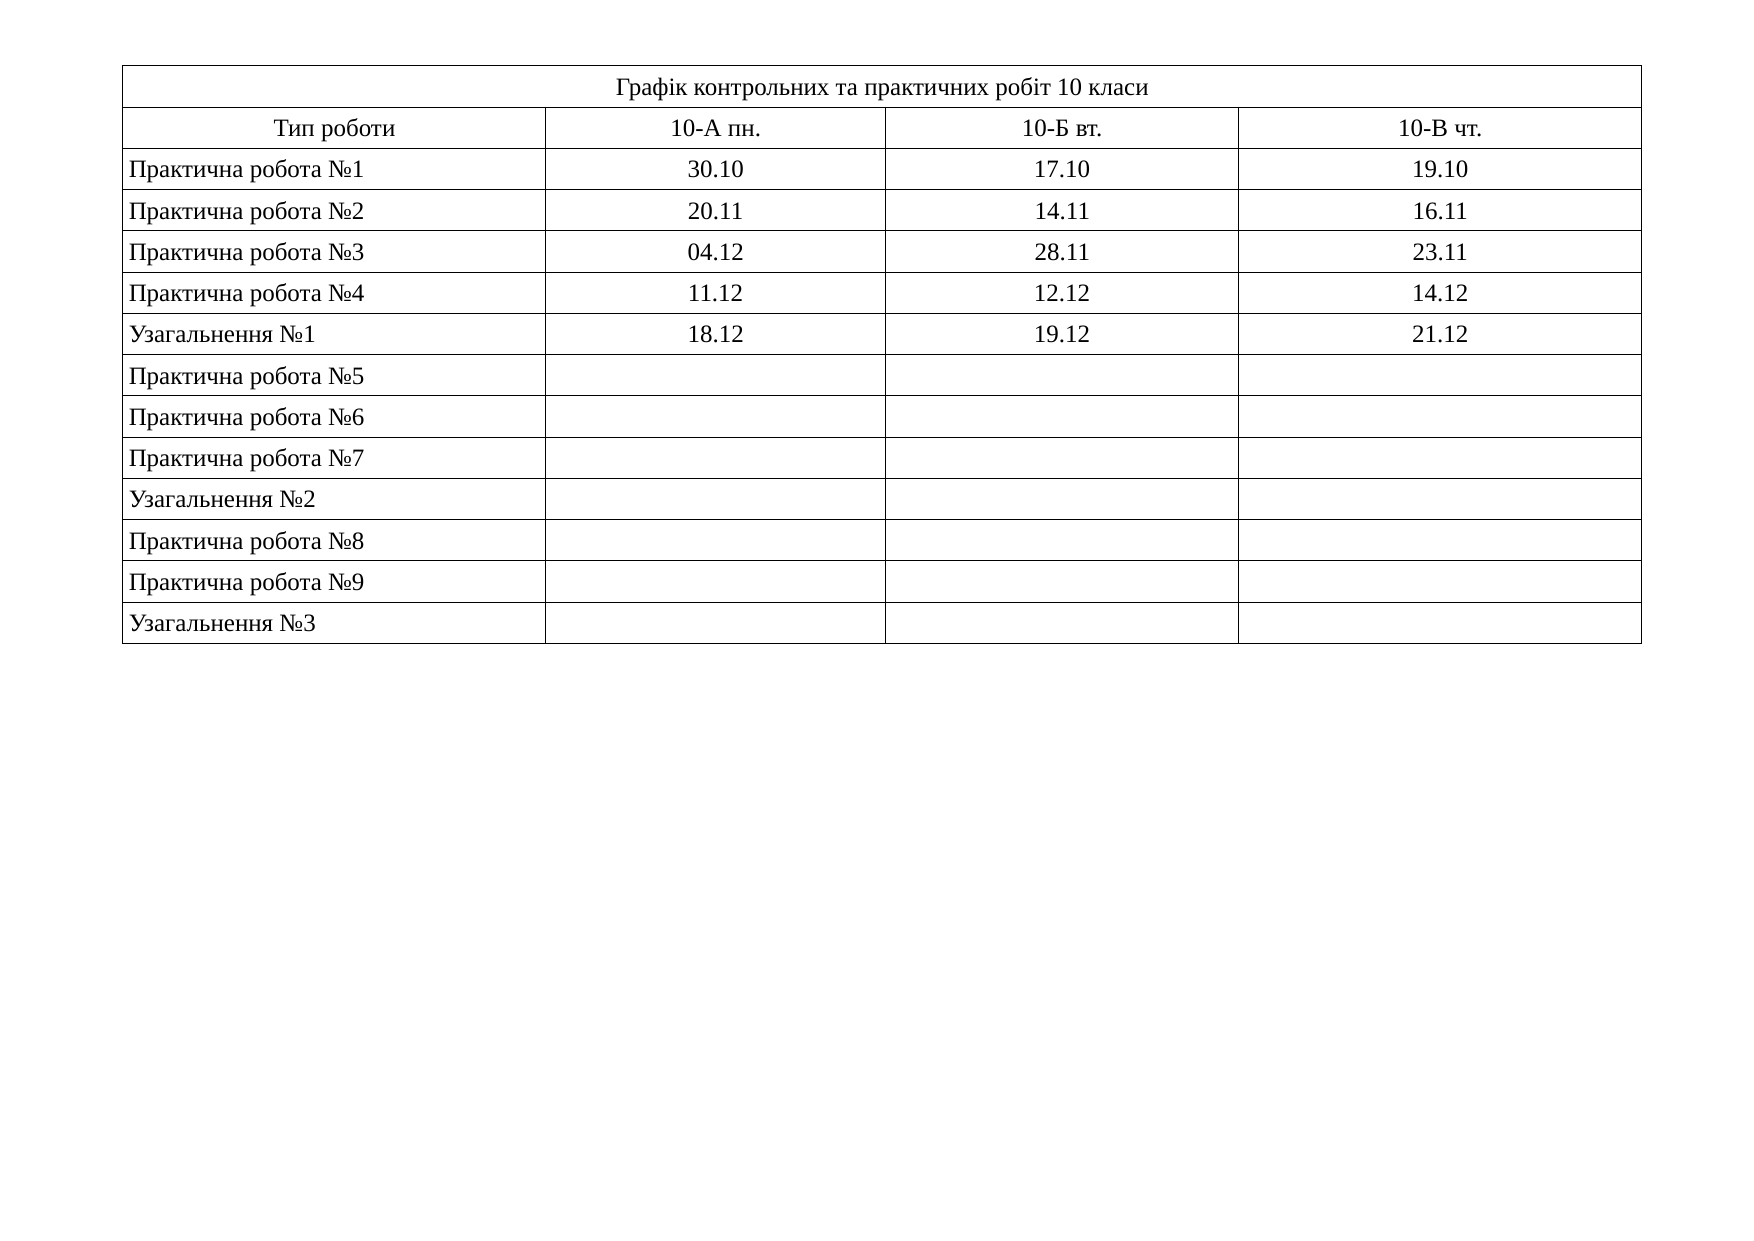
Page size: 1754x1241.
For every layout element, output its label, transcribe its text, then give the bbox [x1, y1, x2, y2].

table_cell Практична робота №7 [123, 438, 545, 478]
table_cell [546, 603, 885, 643]
table_cell Узагальнення №2 [123, 479, 545, 519]
table_cell Узагальнення №3 [123, 603, 545, 643]
table_cell [546, 438, 885, 478]
table_cell [1239, 438, 1641, 478]
table_cell [546, 520, 885, 560]
table_cell Практична робота №8 [123, 520, 545, 560]
table_cell [886, 520, 1238, 560]
table_cell 16.11 [1239, 190, 1641, 230]
table_cell Узагальнення №1 [123, 314, 545, 354]
table_cell [1239, 355, 1641, 395]
table_cell 18.12 [546, 314, 885, 354]
table_cell Практична робота №9 [123, 561, 545, 602]
table_cell 28.11 [886, 231, 1238, 272]
table_cell 17.10 [886, 149, 1238, 189]
table_cell [1239, 561, 1641, 602]
table_cell Практична робота №2 [123, 190, 545, 230]
table_cell 21.12 [1239, 314, 1641, 354]
table_cell Практична робота №3 [123, 231, 545, 272]
table_cell 04.12 [546, 231, 885, 272]
table_cell [1239, 396, 1641, 437]
table_cell [546, 479, 885, 519]
table_cell 20.11 [546, 190, 885, 230]
table_header Графік контрольних та практичних робіт 10 класи [123, 66, 1641, 107]
table_cell [886, 355, 1238, 395]
table_cell 11.12 [546, 273, 885, 313]
table_cell Практична робота №5 [123, 355, 545, 395]
table_cell [1239, 479, 1641, 519]
table_cell [886, 438, 1238, 478]
table_cell 10-А пн. [546, 108, 885, 148]
table_cell 10-Б вт. [886, 108, 1238, 148]
table_cell Тип роботи [123, 108, 545, 148]
table_cell 10-В чт. [1239, 108, 1641, 148]
table_cell 14.12 [1239, 273, 1641, 313]
table_cell 14.11 [886, 190, 1238, 230]
table_cell 12.12 [886, 273, 1238, 313]
table_cell Практична робота №4 [123, 273, 545, 313]
table_cell [546, 355, 885, 395]
table_cell [1239, 520, 1641, 560]
table_cell [886, 603, 1238, 643]
table_cell 23.11 [1239, 231, 1641, 272]
table_cell Практична робота №6 [123, 396, 545, 437]
table_cell 30.10 [546, 149, 885, 189]
table_cell 19.10 [1239, 149, 1641, 189]
table_cell 19.12 [886, 314, 1238, 354]
table_cell [546, 396, 885, 437]
table_cell [886, 396, 1238, 437]
table_cell Практична робота №1 [123, 149, 545, 189]
table_cell [886, 479, 1238, 519]
table_cell [1239, 603, 1641, 643]
table_cell [886, 561, 1238, 602]
table_cell [546, 561, 885, 602]
